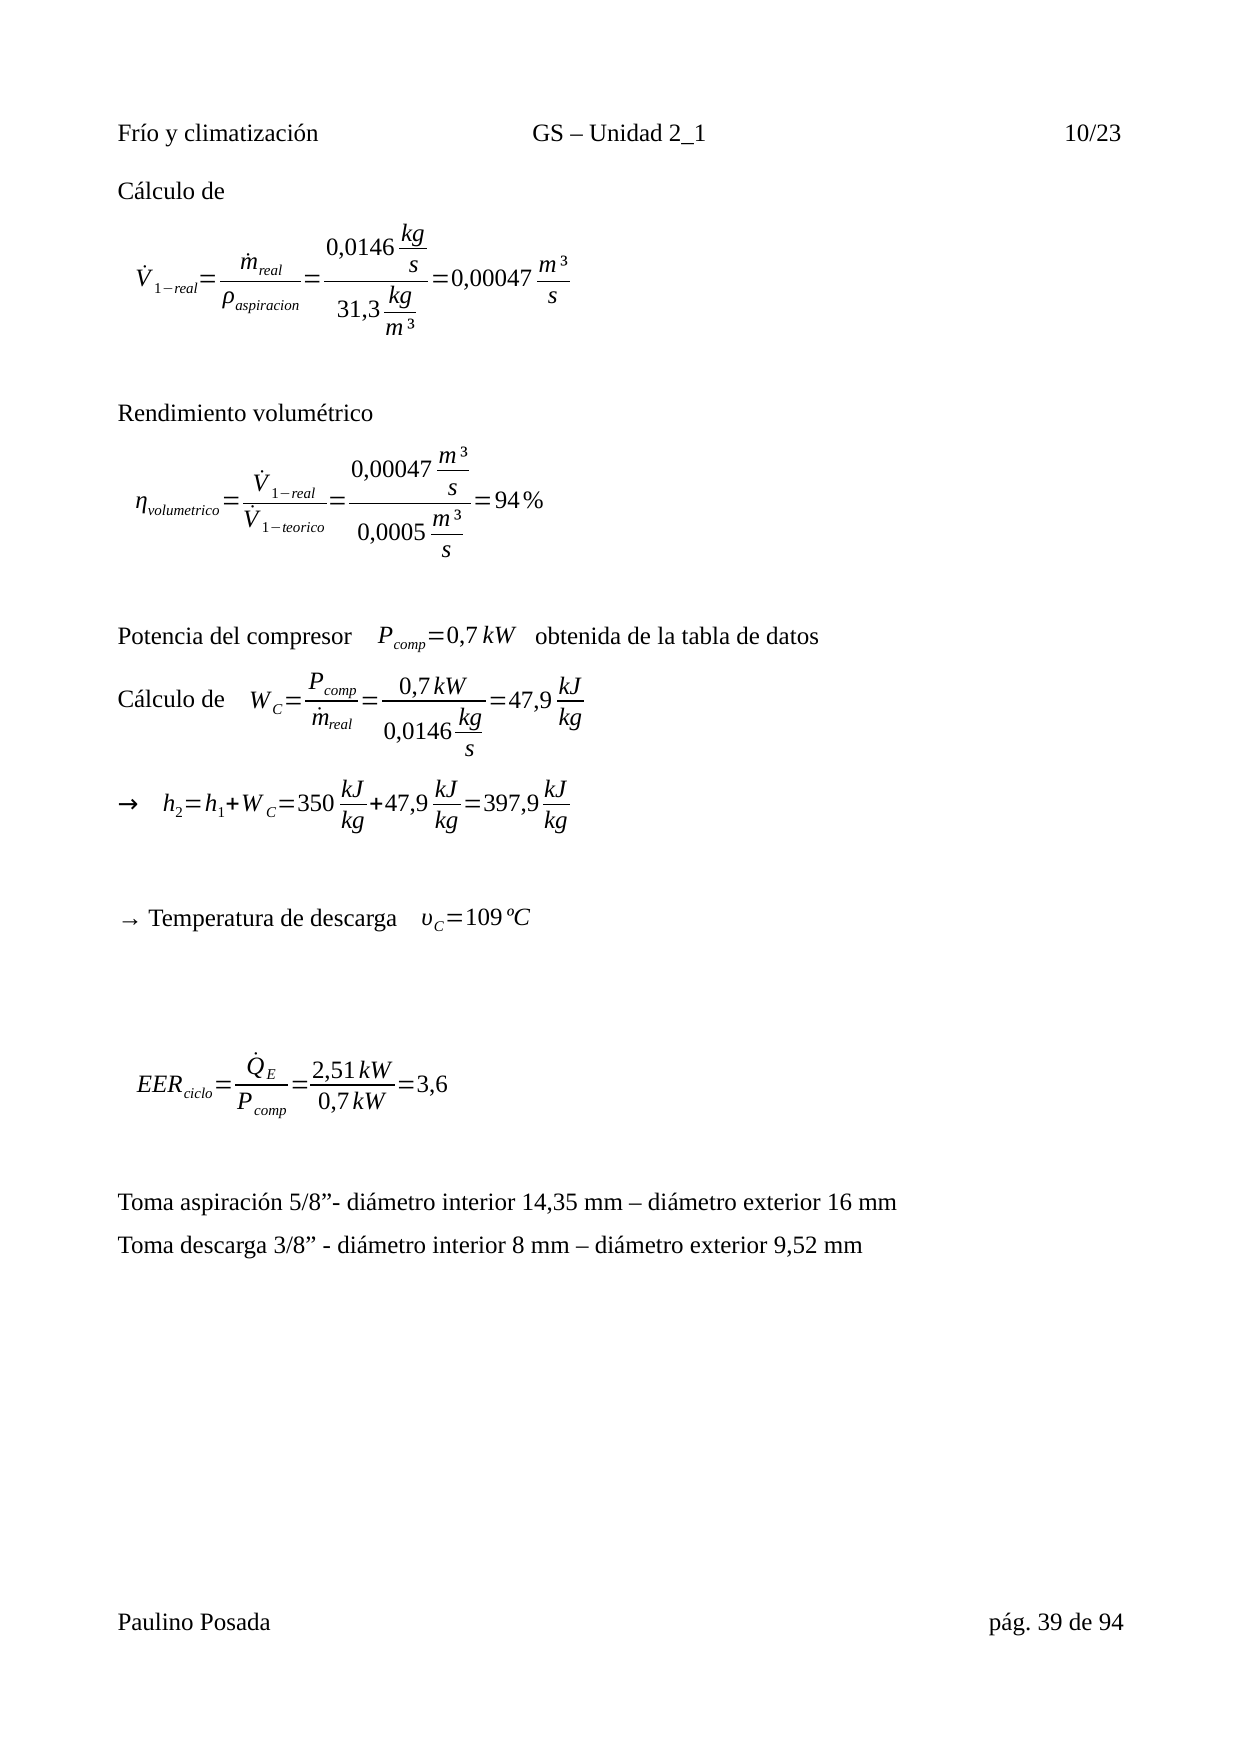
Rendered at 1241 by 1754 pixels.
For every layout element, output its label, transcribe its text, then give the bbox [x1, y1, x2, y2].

text → Temperatura de descarga [117, 903, 1123, 935]
text Toma descarga 3/8” - diámetro interior 8 mm – diámetro exterior 9,52 mm [117, 1230, 1123, 1258]
text Potencia del compresor obtenida de la tabla de datos [117, 621, 1123, 653]
text → [117, 776, 1123, 835]
text Cálculo de [117, 176, 1123, 205]
text Cálculo de [117, 667, 1123, 761]
text Toma aspiración 5/8”- diámetro interior 14,35 mm – diámetro exterior 16 mm [117, 1187, 1123, 1215]
text Rendimiento volumétrico [117, 398, 1123, 427]
